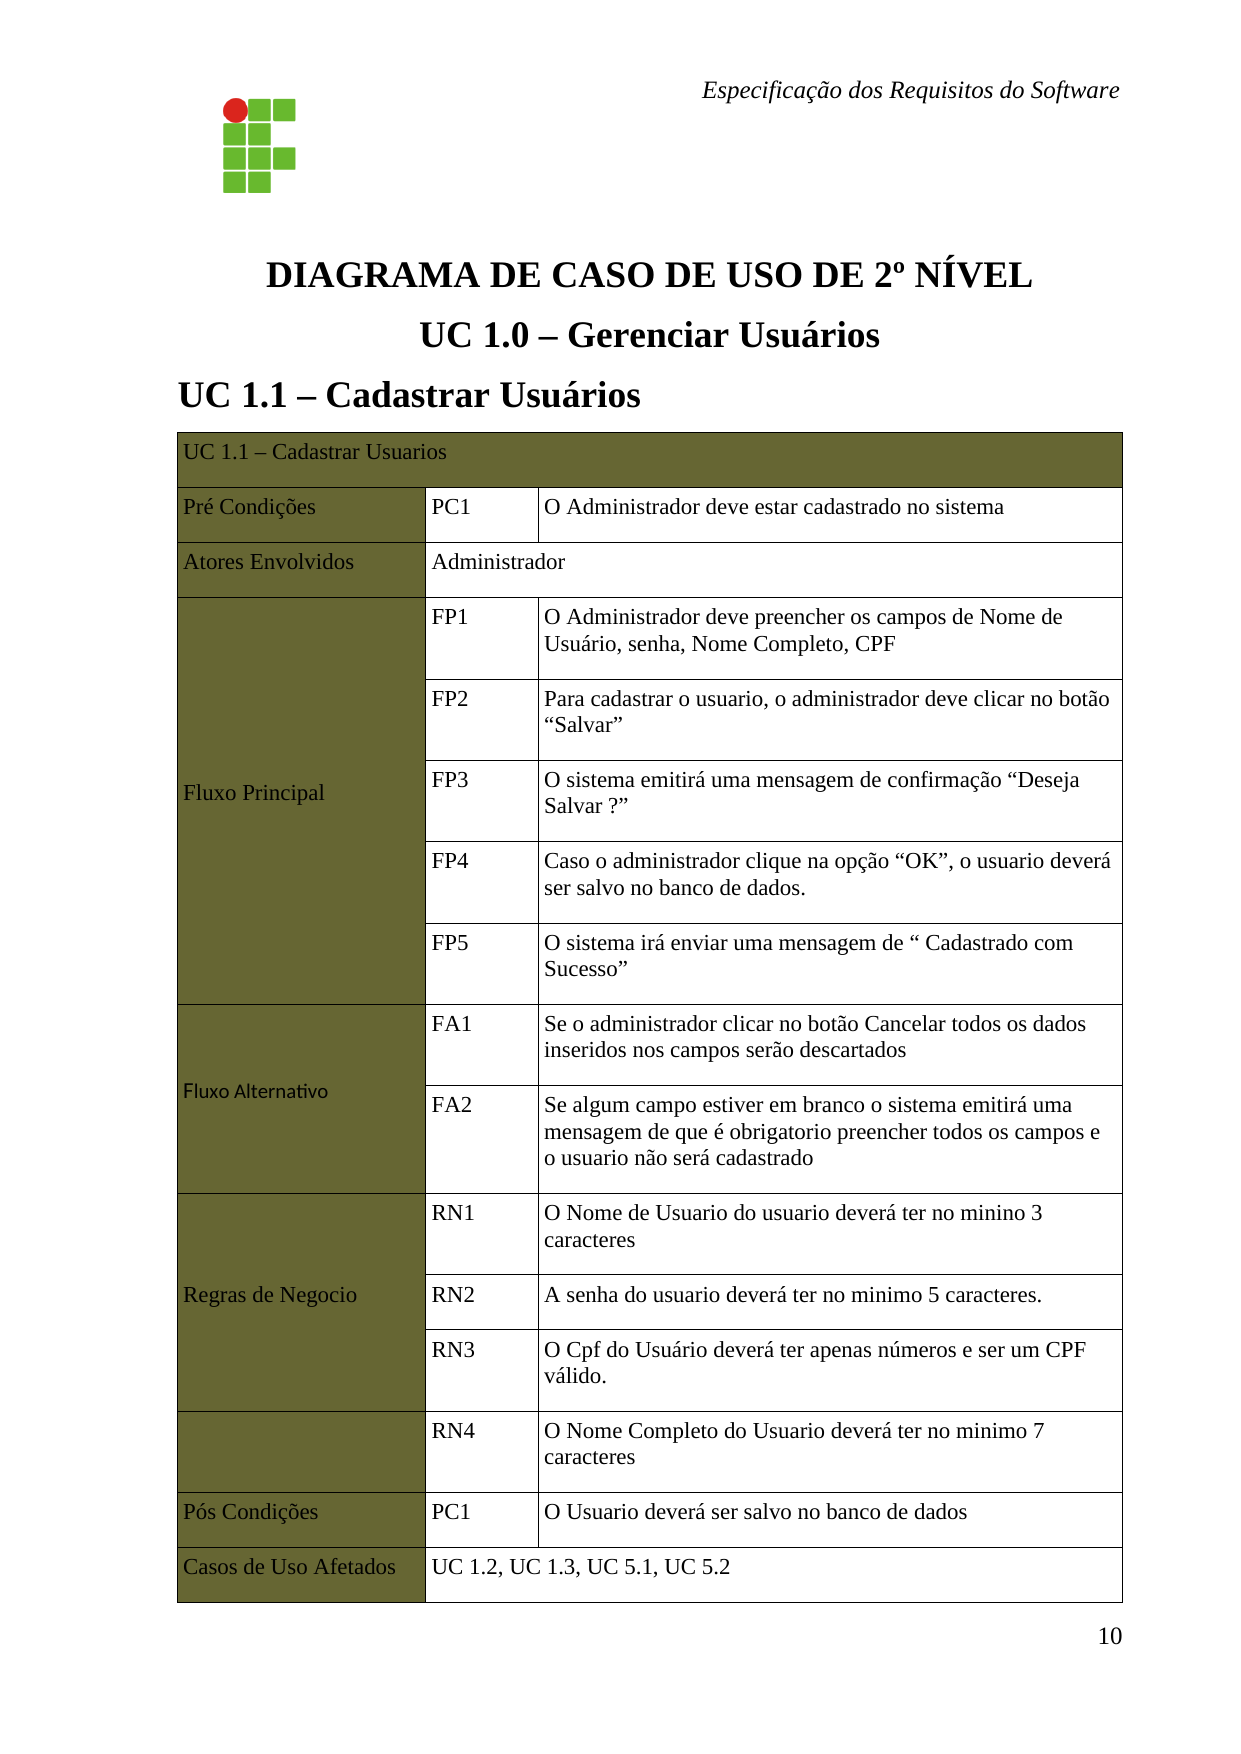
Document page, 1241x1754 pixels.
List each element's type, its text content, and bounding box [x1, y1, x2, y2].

table_cell Caso o administrador clique na opção “OK”, o usuario deverá ser salvo no banco de dados. [539, 842, 1122, 923]
table_cell Pré Condições [178, 488, 425, 542]
text UC 1.1 – Cadastrar Usuários [177, 372, 1122, 416]
table_cell O Administrador deve estar cadastrado no sistema [539, 488, 1122, 542]
table_cell O Nome Completo do Usuario deverá ter no minimo 7 caracteres [539, 1412, 1122, 1492]
table_cell FP1 [426, 598, 538, 678]
table_cell FP4 [426, 842, 538, 923]
table_cell [178, 1412, 425, 1492]
table_cell O Administrador deve preencher os campos de Nome de Usuário, senha, Nome Completo, CPF [539, 598, 1122, 678]
table_cell Administrador [426, 543, 1122, 597]
table_cell O sistema emitirá uma mensagem de confirmação “Deseja Salvar ?” [539, 761, 1122, 841]
table_cell Pós Condições [178, 1493, 425, 1547]
table_cell Atores Envolvidos [178, 543, 425, 597]
table_cell FP3 [426, 761, 538, 841]
text DIAGRAMA DE CASO DE USO DE 2º NÍVEL [177, 253, 1122, 296]
table_cell PC1 [426, 1493, 538, 1547]
table_cell O sistema irá enviar uma mensagem de “ Cadastrado com Sucesso” [539, 924, 1122, 1004]
table_cell O Nome de Usuario do usuario deverá ter no minino 3 caracteres [539, 1194, 1122, 1274]
table_cell FP5 [426, 924, 538, 1004]
table_cell RN4 [426, 1412, 538, 1492]
table_cell O Usuario deverá ser salvo no banco de dados [539, 1493, 1122, 1547]
table_cell Fluxo Principal [178, 598, 425, 1004]
table_cell RN2 [426, 1275, 538, 1329]
table_cell RN3 [426, 1330, 538, 1411]
table_cell Se algum campo estiver em branco o sistema emitirá uma mensagem de que é obrigatorio preencher todos os campos e o usuario não será cadastrado [539, 1086, 1122, 1193]
table_cell Casos de Uso Afetados [178, 1548, 425, 1602]
text UC 1.0 – Gerenciar Usuários [177, 313, 1122, 356]
table_cell FA1 [426, 1005, 538, 1085]
table_cell Para cadastrar o usuario, o administrador deve clicar no botão “Salvar” [539, 680, 1122, 760]
table_cell PC1 [426, 488, 538, 542]
table_cell FP2 [426, 680, 538, 760]
table_cell O Cpf do Usuário deverá ter apenas números e ser um CPF válido. [539, 1330, 1122, 1411]
table_cell FA2 [426, 1086, 538, 1193]
table_cell RN1 [426, 1194, 538, 1274]
table_cell Fluxo Alternativo [178, 1005, 425, 1193]
table_cell Regras de Negocio [178, 1194, 425, 1411]
table_cell A senha do usuario deverá ter no minimo 5 caracteres. [539, 1275, 1122, 1329]
table_cell Se o administrador clicar no botão Cancelar todos os dados inseridos nos campos serão descartados [539, 1005, 1122, 1085]
table_cell UC 1.2, UC 1.3, UC 5.1, UC 5.2 [426, 1548, 1122, 1602]
table_header UC 1.1 – Cadastrar Usuarios [178, 433, 1122, 487]
